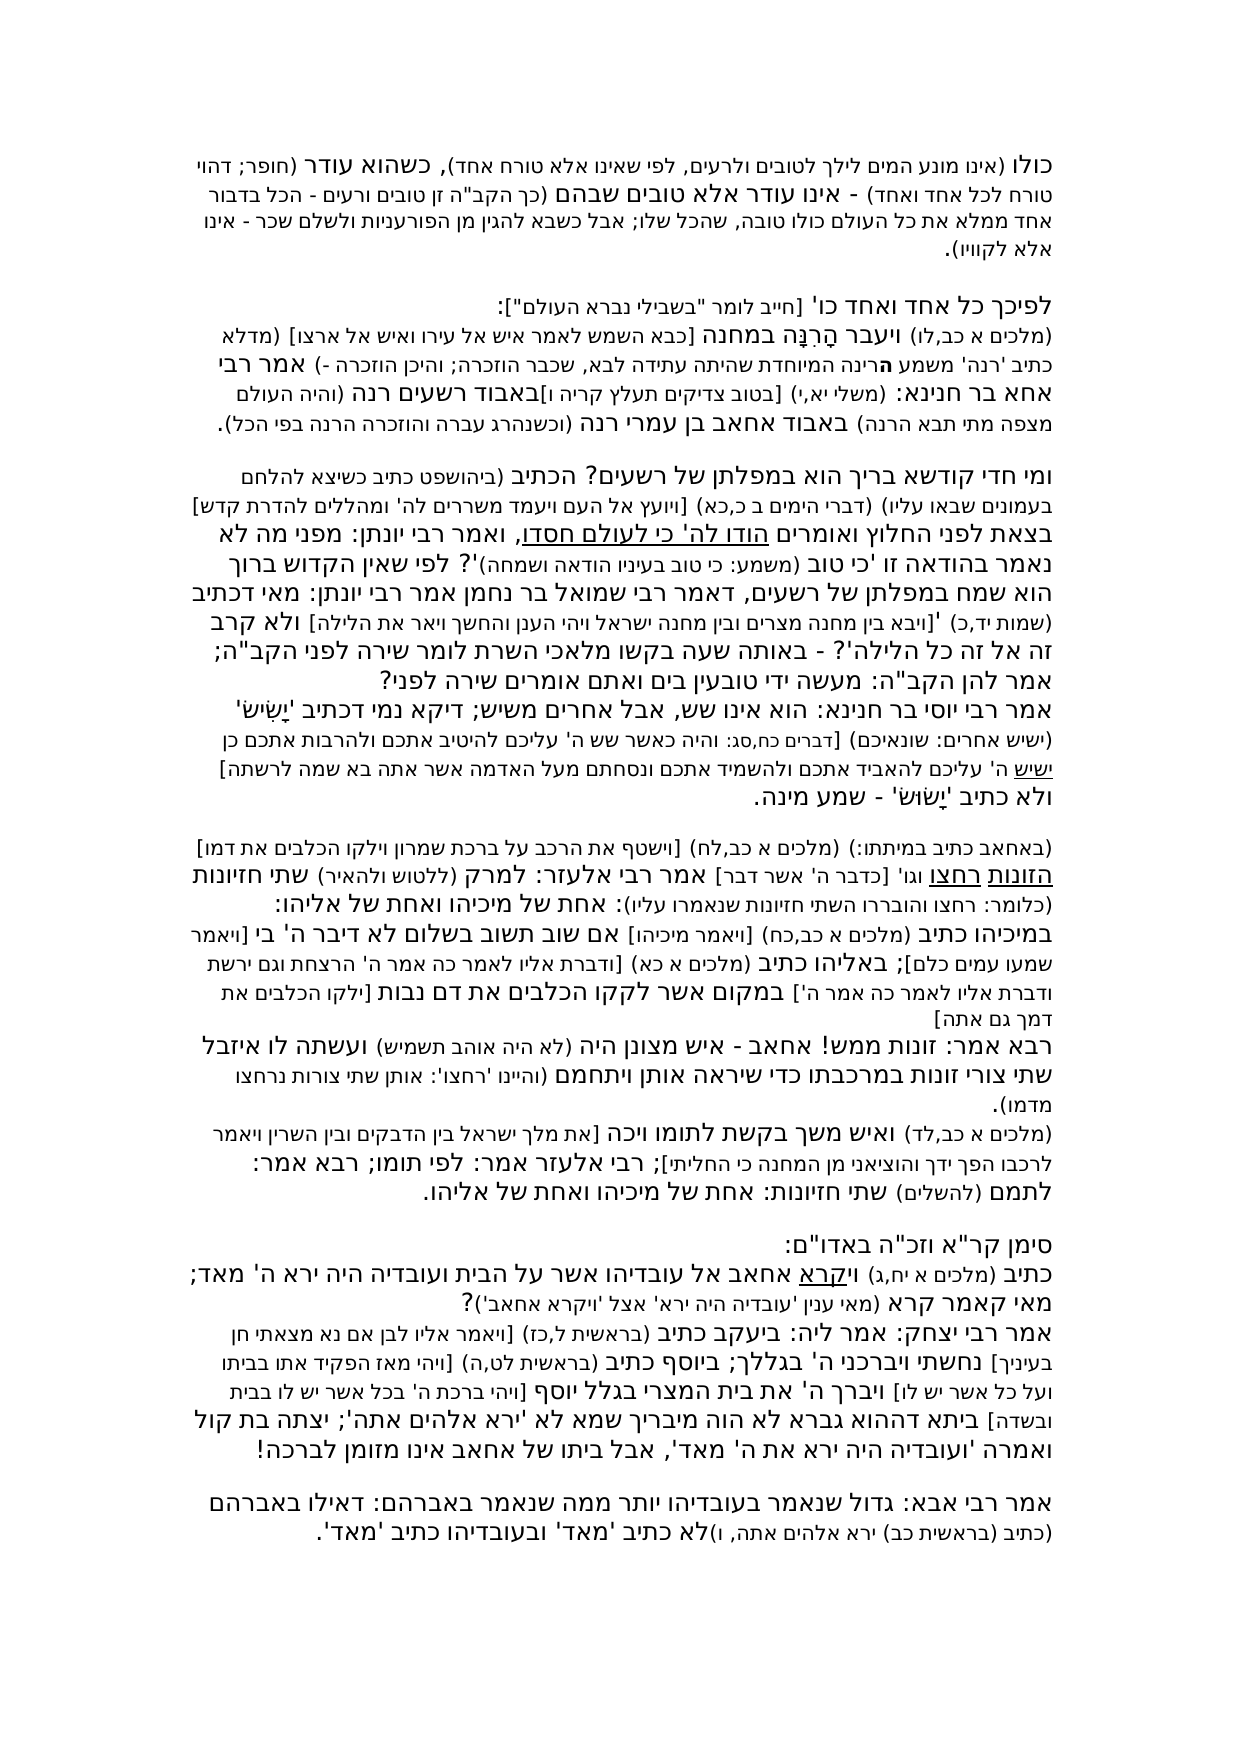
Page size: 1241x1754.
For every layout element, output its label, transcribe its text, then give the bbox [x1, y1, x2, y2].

text אמר רבי אבא: גדול שנאמר בעובדיהו יותר ממה שנאמר באברהם: דאילו באברהם (כתיב (בראשית כב) ירא אלהים אתה, ו)לא כתיב 'מאד' ובעובדיהו כתיב 'מאד'. [187, 1488, 1053, 1547]
text אמר רבי יוסי בר חנינא: הוא אינו שש, אבל אחרים משיש; דיקא נמי דכתיב 'יָשִׂישׂ' (ישיש אחרים: שונאיכם) [דברים כח,סג: והיה כאשר שש ה' עליכם להיטיב אתכם ולהרבות אתכם כן ישיש ה' עליכם להאביד אתכם ולהשמיד אתכם ונסחתם מעל האדמה אשר אתה בא שמה לרשתה] ולא כתיב 'יָשׂוּשׂ' - שמע מינה. [187, 695, 1053, 812]
text (מלכים א כב,לד) ואיש משך בקשת לתומו ויכה [את מלך ישראל בין הדבקים ובין השרין ויאמר לרכבו הפך ידך והוציאני מן המחנה כי החליתי]; רבי אלעזר אמר: לפי תומו; רבא אמר: לתמם (להשלים) שתי חזיונות: אחת של מיכיהו ואחת של אליהו. [187, 1118, 1053, 1206]
text (מלכים א כב,לו) ויעבר הָרִנָּה במחנה [כבא השמש לאמר איש אל עירו ואיש אל ארצו] (מדלא כתיב 'רנה' משמע הרינה המיוחדת שהיתה עתידה לבא, שכבר הוזכרה; והיכן הוזכרה -) אמר רבי אחא בר חנינא: (משלי יא,י) [בטוב צדיקים תעלץ קריה ו]באבוד רשעים רנה (והיה העולם מצפה מתי תבא הרנה) באבוד אחאב בן עמרי רנה (וכשנהרג עברה והוזכרה הרנה בפי הכל). [187, 320, 1053, 437]
text ומי חדי קודשא בריך הוא במפלתן של רשעים? הכתיב (ביהושפט כתיב כשיצא להלחם בעמונים שבאו עליו) (דברי הימים ב כ,כא) [ויועץ אל העם ויעמד משררים לה' ומהללים להדרת קדש] בצאת לפני החלוץ ואומרים הודו לה' כי לעולם חסדו, ואמר רבי יונתן: מפני מה לא נאמר בהודאה זו 'כי טוב (משמע: כי טוב בעיניו הודאה ושמחה)'? לפי שאין הקדוש ברוך הוא שמח במפלתן של רשעים, דאמר רבי שמואל בר נחמן אמר רבי יונתן: מאי דכתיב (שמות יד,כ) '[ויבא בין מחנה מצרים ובין מחנה ישראל ויהי הענן והחשך ויאר את הלילה] ולא קרב זה אל זה כל הלילה'? - באותה שעה בקשו מלאכי השרת לומר שירה לפני הקב"ה; אמר להן הקב"ה: מעשה ידי טובעין בים ואתם אומרים שירה לפני? [187, 461, 1053, 695]
text (באחאב כתיב במיתתו:) (מלכים א כב,לח) [וישטף את הרכב על ברכת שמרון וילקו הכלבים את דמו] הזונות רחצו וגו' [כדבר ה' אשר דבר] אמר רבי אלעזר: למרק (ללטוש ולהאיר) שתי חזיונות (כלומר: רחצו והובררו השתי חזיונות שנאמרו עליו): אחת של מיכיהו ואחת של אליהו: במיכיהו כתיב (מלכים א כב,כח) [ויאמר מיכיהו] אם שוב תשוב בשלום לא דיבר ה' בי [ויאמר שמעו עמים כלם]; באליהו כתיב (מלכים א כא) [ודברת אליו לאמר כה אמר ה' הרצחת וגם ירשת ודברת אליו לאמר כה אמר ה'] במקום אשר לקקו הכלבים את דם נבות [ילקו הכלבים את דמך גם אתה] [187, 836, 1053, 1031]
text אמר רבי יצחק: אמר ליה: ביעקב כתיב (בראשית ל,כז) [ויאמר אליו לבן אם נא מצאתי חן בעיניך] נחשתי ויברכני ה' בגללך; ביוסף כתיב (בראשית לט,ה) [ויהי מאז הפקיד אתו בביתו ועל כל אשר יש לו] ויברך ה' את בית המצרי בגלל יוסף [ויהי ברכת ה' בכל אשר יש לו בבית ובשדה] ביתא דההוא גברא לא הוה מיבריך שמא לא 'ירא אלהים אתה'; יצתה בת קול ואמרה 'ועובדיה היה ירא את ה' מאד', אבל ביתו של אחאב אינו מזומן לברכה! [187, 1318, 1053, 1464]
text כתיב (מלכים א יח,ג) ויקרא אחאב אל עובדיהו אשר על הבית ועובדיה היה ירא ה' מאד; מאי קאמר קרא (מאי ענין 'עובדיה היה ירא' אצל 'ויקרא אחאב')? [187, 1259, 1053, 1318]
text כולו (אינו מונע המים לילך לטובים ולרעים, לפי שאינו אלא טורח אחד), כשהוא עודר (חופר; דהוי טורח לכל אחד ואחד) - אינו עודר אלא טובים שבהם (כך הקב"ה זן טובים ורעים - הכל בדבור אחד ממלא את כל העולם כולו טובה, שהכל שלו; אבל כשבא להגין מן הפורעניות ולשלם שכר - אינו אלא לקוויו). [187, 150, 1053, 262]
text רבא אמר: זונות ממש! אחאב - איש מצונן היה (לא היה אוהב תשמיש) ועשתה לו איזבל שתי צורי זונות במרכבתו כדי שיראה אותן ויתחמם (והיינו 'רחצו': אותן שתי צורות נרחצו מדמו). [187, 1031, 1053, 1118]
text סימן קר"א וזכ"ה באדו"ם: [187, 1230, 1053, 1259]
text לפיכך כל אחד ואחד כו' [חייב לומר "בשבילי נברא העולם"]: [187, 291, 1053, 320]
